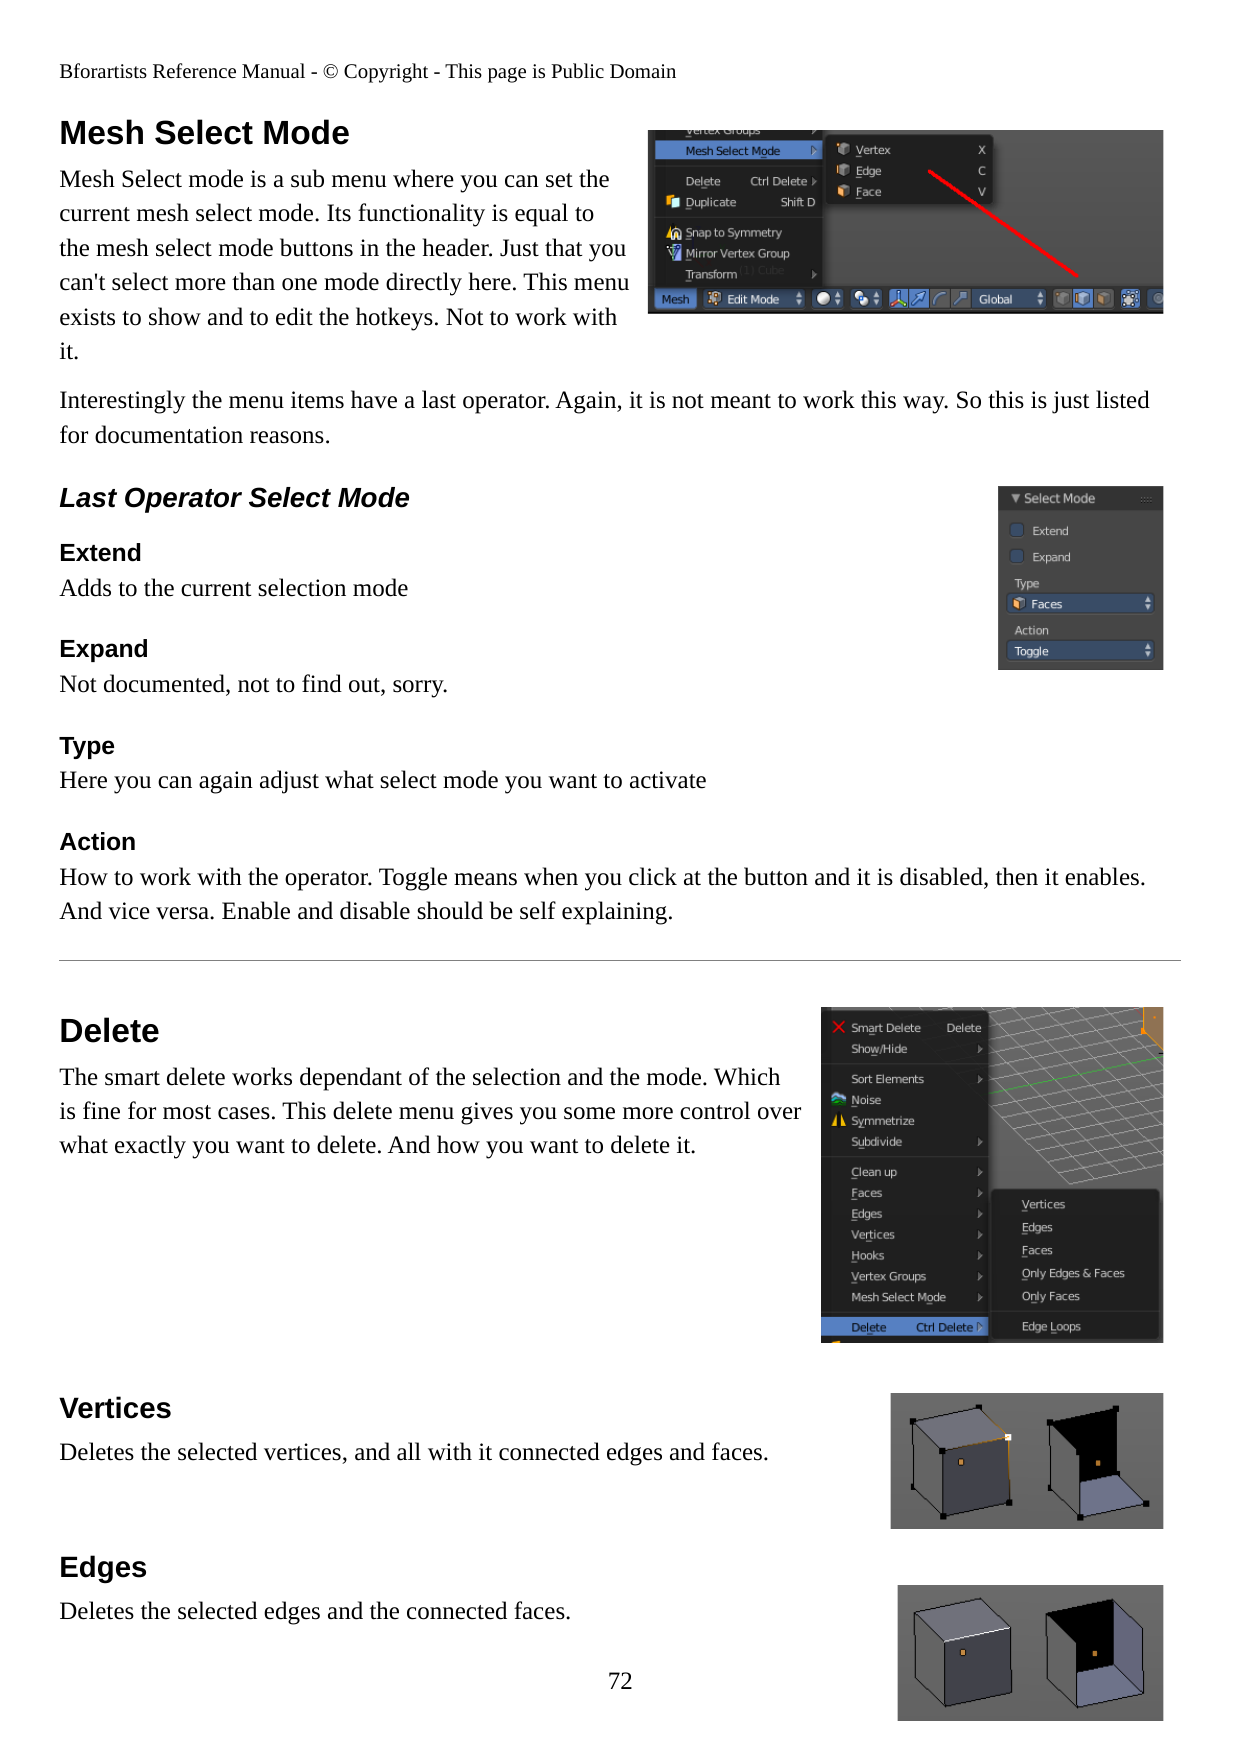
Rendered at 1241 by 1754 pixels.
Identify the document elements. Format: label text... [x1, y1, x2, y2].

text The smart delete works dependant of the selection and the mode. Which is fine for most cases. This delete menu gives you some more control over what exactly you want to delete. And how you want to delete it. [59, 1062, 821, 1159]
subtitle Vertices [59, 1391, 1181, 1424]
subtitle Delete [59, 1011, 821, 1049]
picture [647, 130, 1164, 314]
subtitle [1164, 1011, 1181, 1049]
picture [821, 1007, 1164, 1343]
text How to work with the operator. Toggle means when you click at the button and it is disabled, then it enables. And vice versa. Enable and disable should be self explaining. [59, 862, 1181, 925]
subtitle [1164, 538, 1181, 567]
subtitle Extend [59, 538, 998, 567]
subtitle Type [59, 731, 1181, 759]
subtitle Action [59, 827, 1181, 856]
subtitle [1164, 634, 1181, 663]
subtitle Last Operator Select Mode [59, 481, 1181, 513]
subtitle Expand [59, 634, 998, 663]
picture [998, 486, 1164, 670]
subtitle Edges [59, 1549, 1181, 1583]
picture [897, 1585, 1164, 1721]
text Not documented, not to find out, sorry. [59, 669, 1181, 698]
text Here you can again adjust what select mode you want to activate [59, 766, 1181, 794]
picture [890, 1393, 1164, 1529]
subtitle Mesh Select Mode [59, 113, 1181, 151]
text Interestingly the menu items have a last operator. Again, it is not meant to work this way. So this is just listed for documentation reasons. [59, 385, 1181, 448]
text Deletes the selected vertices, and all with it connected edges and faces. [59, 1437, 890, 1466]
text Deletes the selected edges and the connected faces. [59, 1596, 897, 1624]
text Adds to the current selection mode [59, 573, 998, 602]
text Mesh Select mode is a sub menu where you can set the current mesh select mode. Its functionality is equal to the mesh select mode buttons in the header. Just that you can't select more than one mode directly here. This menu exists to show and to edit the hotkeys. Not to work with it. [59, 164, 1181, 365]
